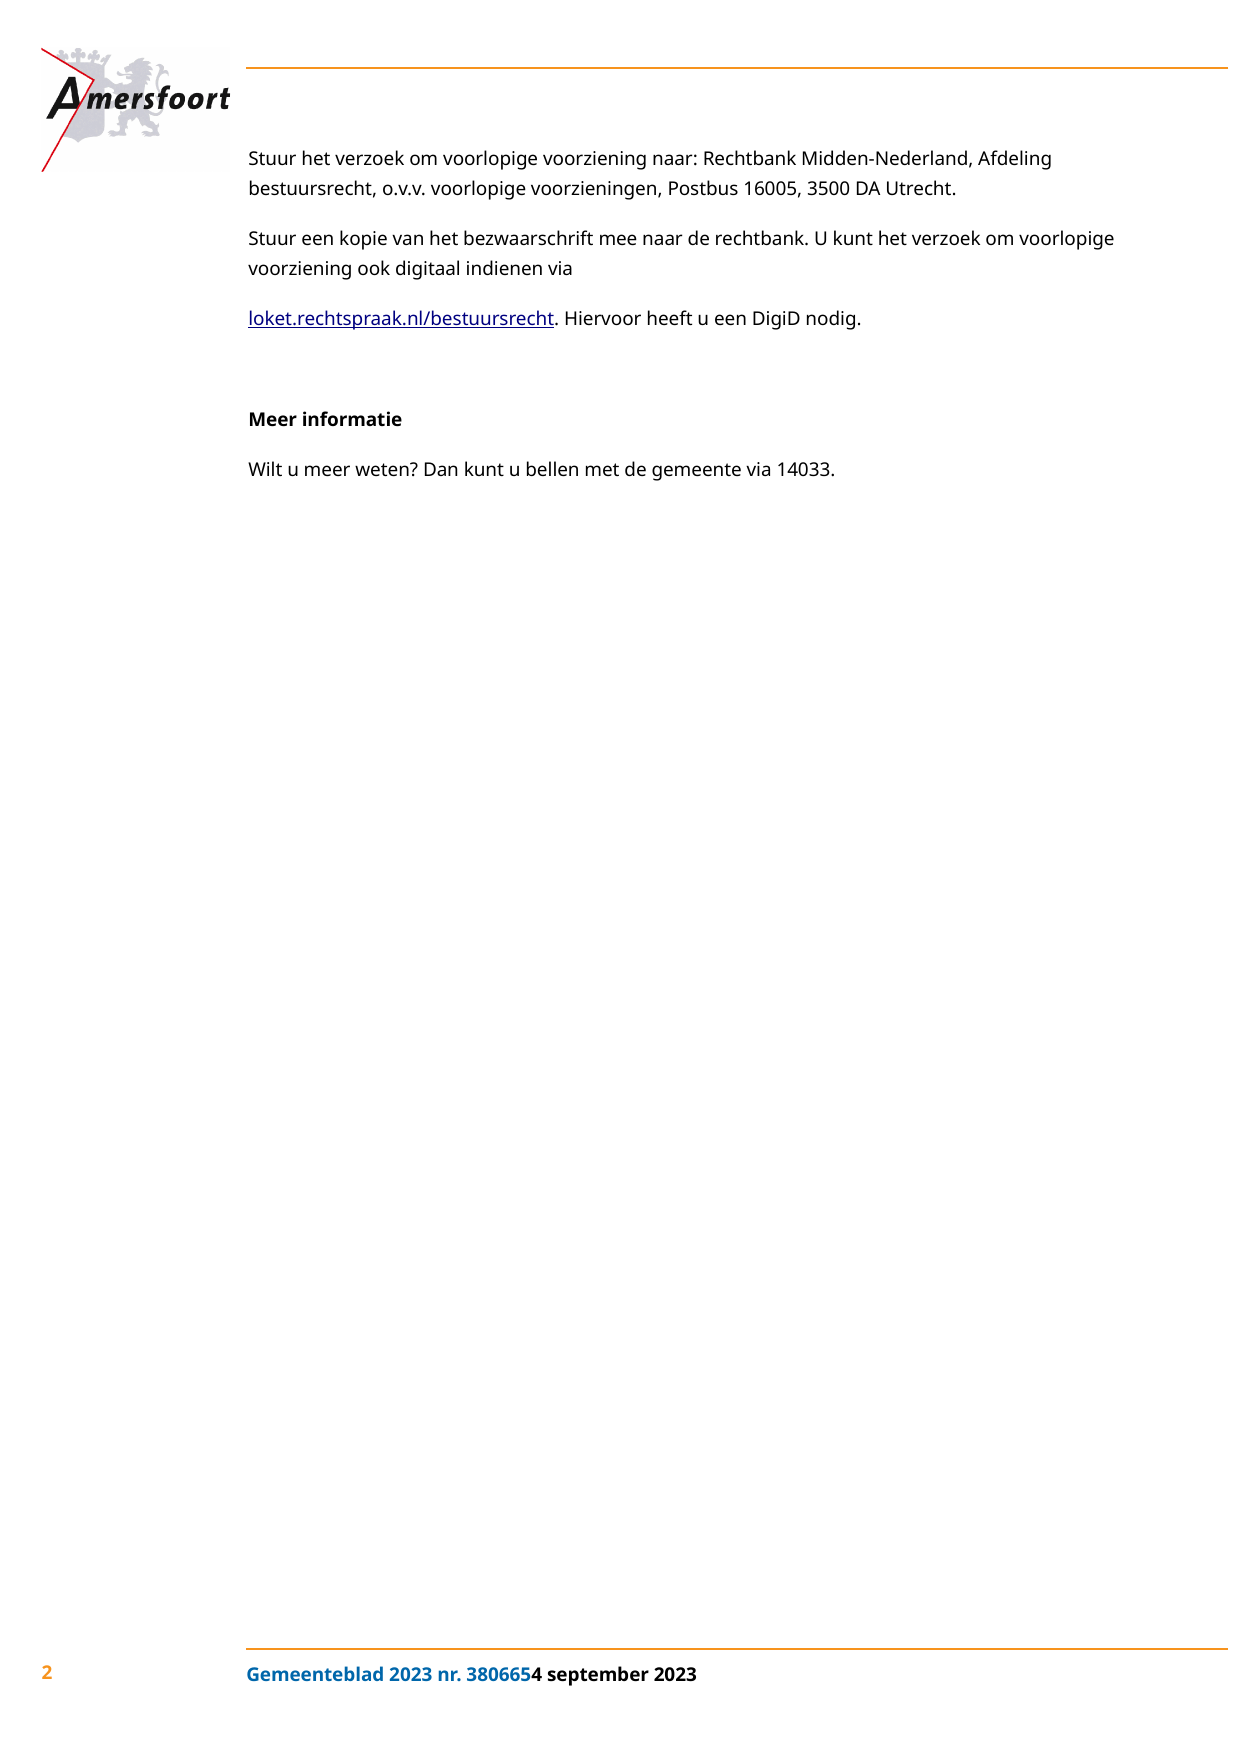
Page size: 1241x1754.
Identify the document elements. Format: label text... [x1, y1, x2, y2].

picture [41, 47, 231, 172]
text Meer informatie [248, 406, 1152, 432]
text loket.rechtspraak.nl/bestuursrecht. Hiervoor heeft u een DigiD nodig. [248, 305, 1152, 331]
text Stuur een kopie van het bezwaarschrift mee naar de rechtbank. U kunt het verzoek om voorlopige voorziening ook digitaal indienen via [248, 225, 1152, 281]
text Stuur het verzoek om voorlopige voorziening naar: Rechtbank Midden-Nederland, Afdeling bestuursrecht, o.v.v. voorlopige voorzieningen, Postbus 16005, 3500 DA Utrecht. [248, 145, 1152, 201]
text Wilt u meer weten? Dan kunt u bellen met de gemeente via 14033. [248, 456, 1152, 482]
